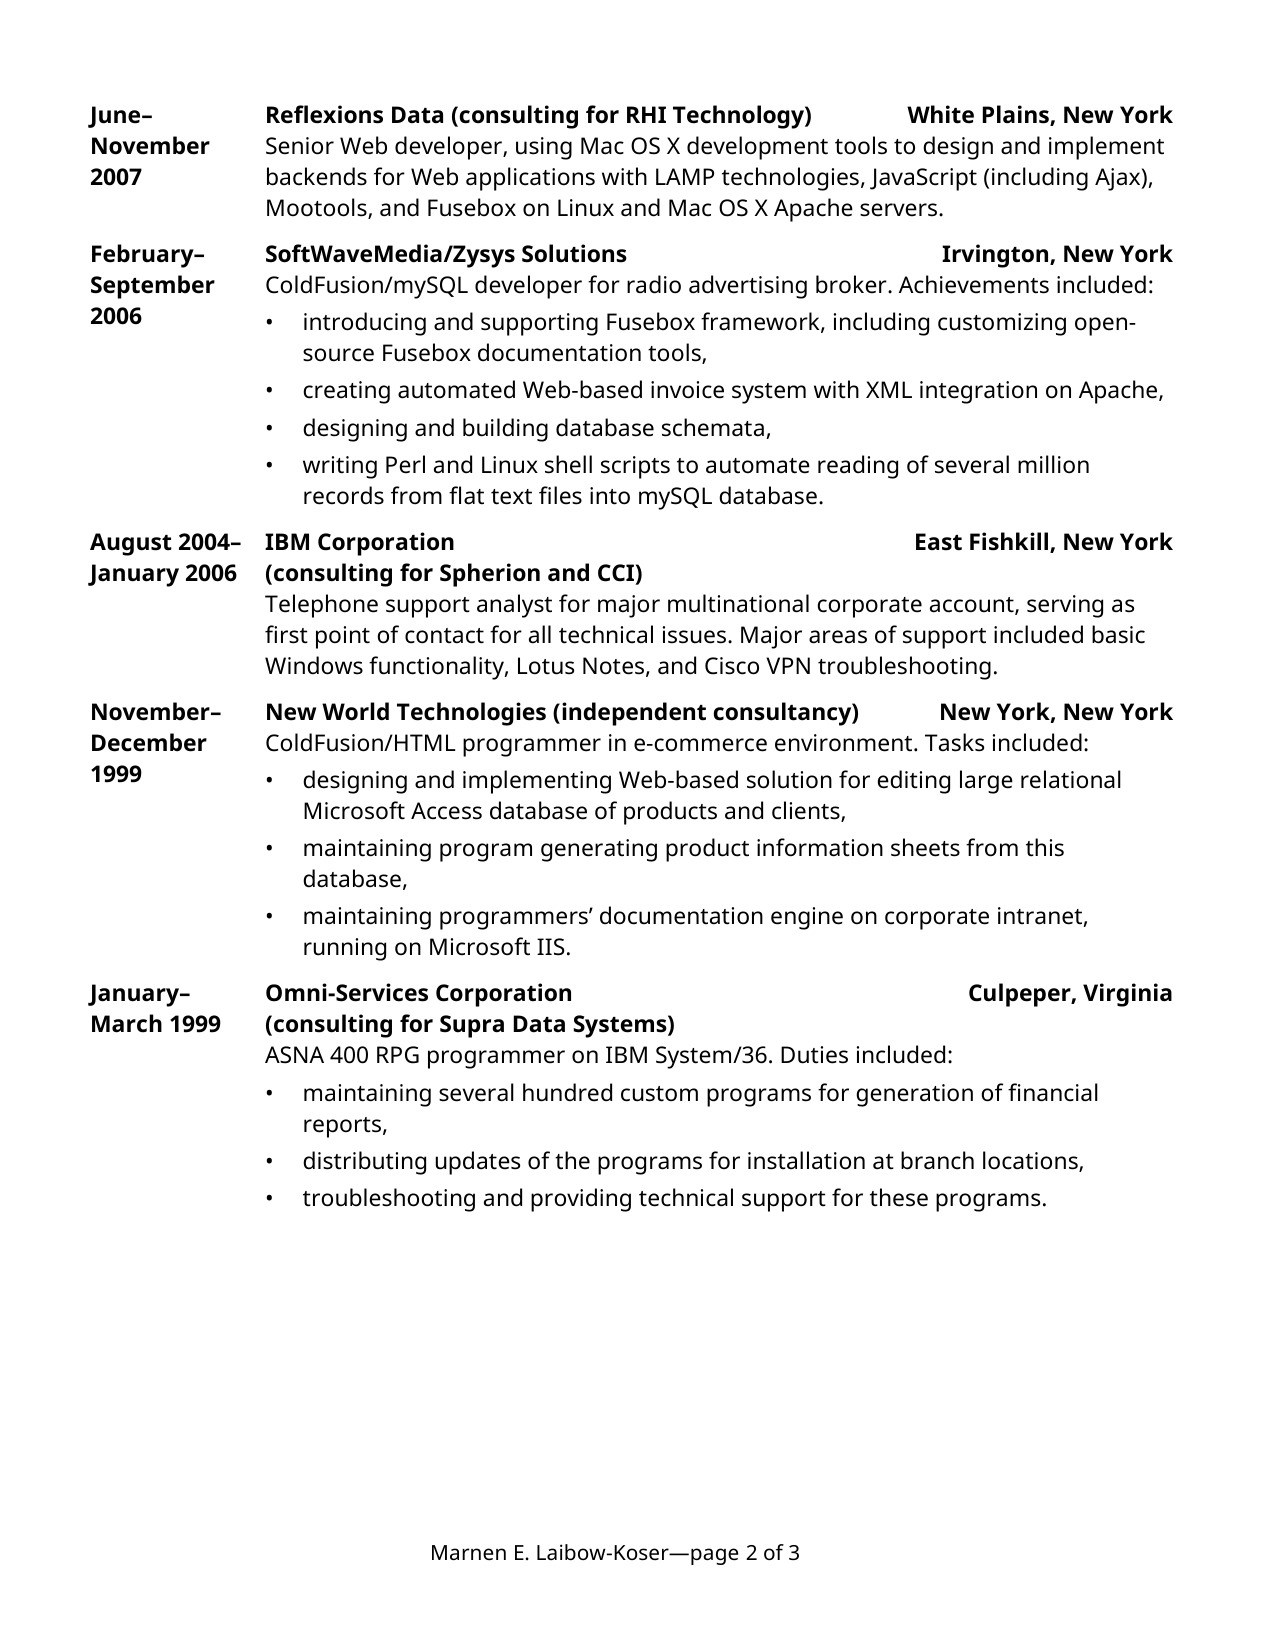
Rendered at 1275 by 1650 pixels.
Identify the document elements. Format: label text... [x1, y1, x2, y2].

table_cell Omni-Services Corporation Culpeper, Virginia (consulting for Supra Data Systems) ASNA 400 RPG programmer on IBM System/36. Duties included: maintaining several hundred custom programs for generation of ﬁnancial reports, distributing updates of the programs for installation at branch locations, troubleshooting and providing technical support for these programs. [265, 962, 1185, 1213]
table_cell June–November 2007 [90, 84, 265, 223]
table_cell November– December 1999 [90, 681, 265, 962]
table_cell New World Technologies (independent consultancy) New York, New York ColdFusion/HTML programmer in e-commerce environment. Tasks included: designing and implementing Web-based solution for editing large relational Microsoft Access database of products and clients, maintaining program generating product information sheets from this database, maintaining programmers’ documentation engine on corporate intranet, running on Microsoft IIS. [265, 681, 1185, 962]
table_cell SoftWaveMedia/Zysys Solutions Irvington, New York ColdFusion/mySQL developer for radio advertising broker. Achievements included: introducing and supporting Fusebox framework, including customizing open-source Fusebox documentation tools, creating automated Web-based invoice system with XML integration on Apache, designing and building database schemata, writing Perl and Linux shell scripts to automate reading of several million records from ﬂat text ﬁles into mySQL database. [265, 223, 1185, 511]
table_cell January–March 1999 [90, 962, 265, 1213]
table_cell August 2004– January 2006 [90, 511, 265, 681]
table_cell February–September 2006 [90, 223, 265, 511]
table_cell Reflexions Data (consulting for RHI Technology) White Plains, New York Senior Web developer, using Mac OS X development tools to design and implement backends for Web applications with LAMP technologies, JavaScript (including Ajax), Mootools, and Fusebox on Linux and Mac OS X Apache servers. [265, 84, 1185, 223]
table_cell IBM Corporation East Fishkill, New York (consulting for Spherion and CCI) Telephone support analyst for major multinational corporate account, serving as first point of contact for all technical issues. Major areas of support included basic Windows functionality, Lotus Notes, and Cisco VPN troubleshooting. [265, 511, 1185, 681]
